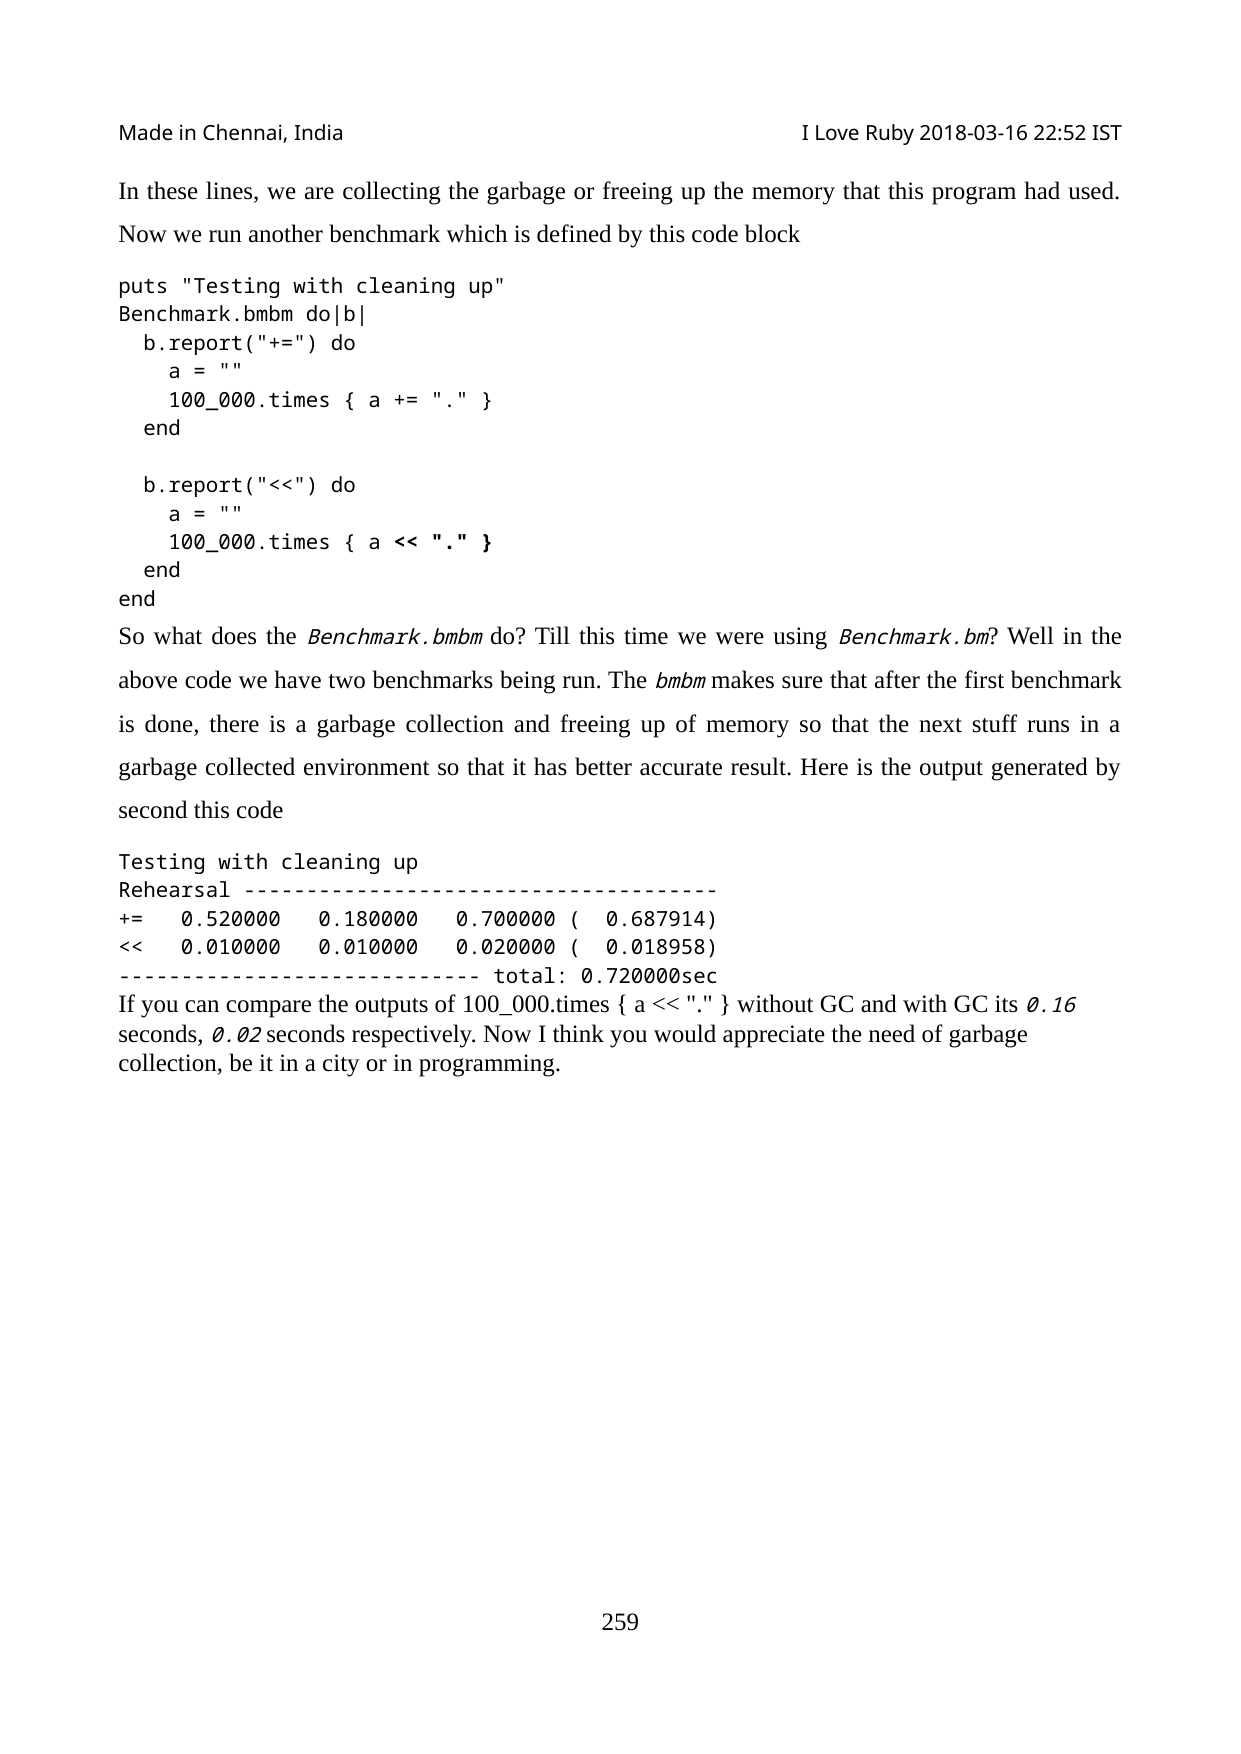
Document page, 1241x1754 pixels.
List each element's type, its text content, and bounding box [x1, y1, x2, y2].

text Rehearsal -------------------------------------- [118, 876, 1122, 904]
text If you can compare the outputs of 100_000.times { a << "." } without GC and with GC its 0.16 seconds, 0.02 seconds respectively. Now I think you would appreciate the need of garbage collection, be it in a city or in programming. [118, 989, 1122, 1077]
text b.report("<<") do [118, 470, 1122, 499]
text += 0.520000 0.180000 0.700000 ( 0.687914) [118, 904, 1122, 932]
text a = "" [118, 356, 1122, 385]
text puts "Testing with cleaning up" [118, 271, 1122, 299]
text Testing with cleaning up [118, 847, 1122, 876]
text a = "" [118, 499, 1122, 527]
text Benchmark.bmbm do|b| [118, 299, 1122, 328]
text b.report("+=") do [118, 328, 1122, 356]
text 100_000.times { a += "." } [118, 385, 1122, 413]
text ----------------------------- total: 0.720000sec [118, 961, 1122, 989]
text In these lines, we are collecting the garbage or freeing up the memory that this program had used. Now we run another benchmark which is defined by this code block [118, 176, 1122, 248]
text << 0.010000 0.010000 0.020000 ( 0.018958) [118, 932, 1122, 961]
text end [118, 556, 1122, 584]
text So what does the Benchmark.bmbm do? Till this time we were using Benchmark.bm? Well in the above code we have two benchmarks being run. The bmbm makes sure that after the first benchmark is done, there is a garbage collection and freeing up of memory so that the next stuff runs in a garbage collected environment so that it has better accurate result. Here is the output generated by second this code [118, 621, 1122, 824]
text end [118, 584, 1122, 612]
text end [118, 413, 1122, 442]
text 100_000.times { a << "." } [118, 527, 1122, 556]
